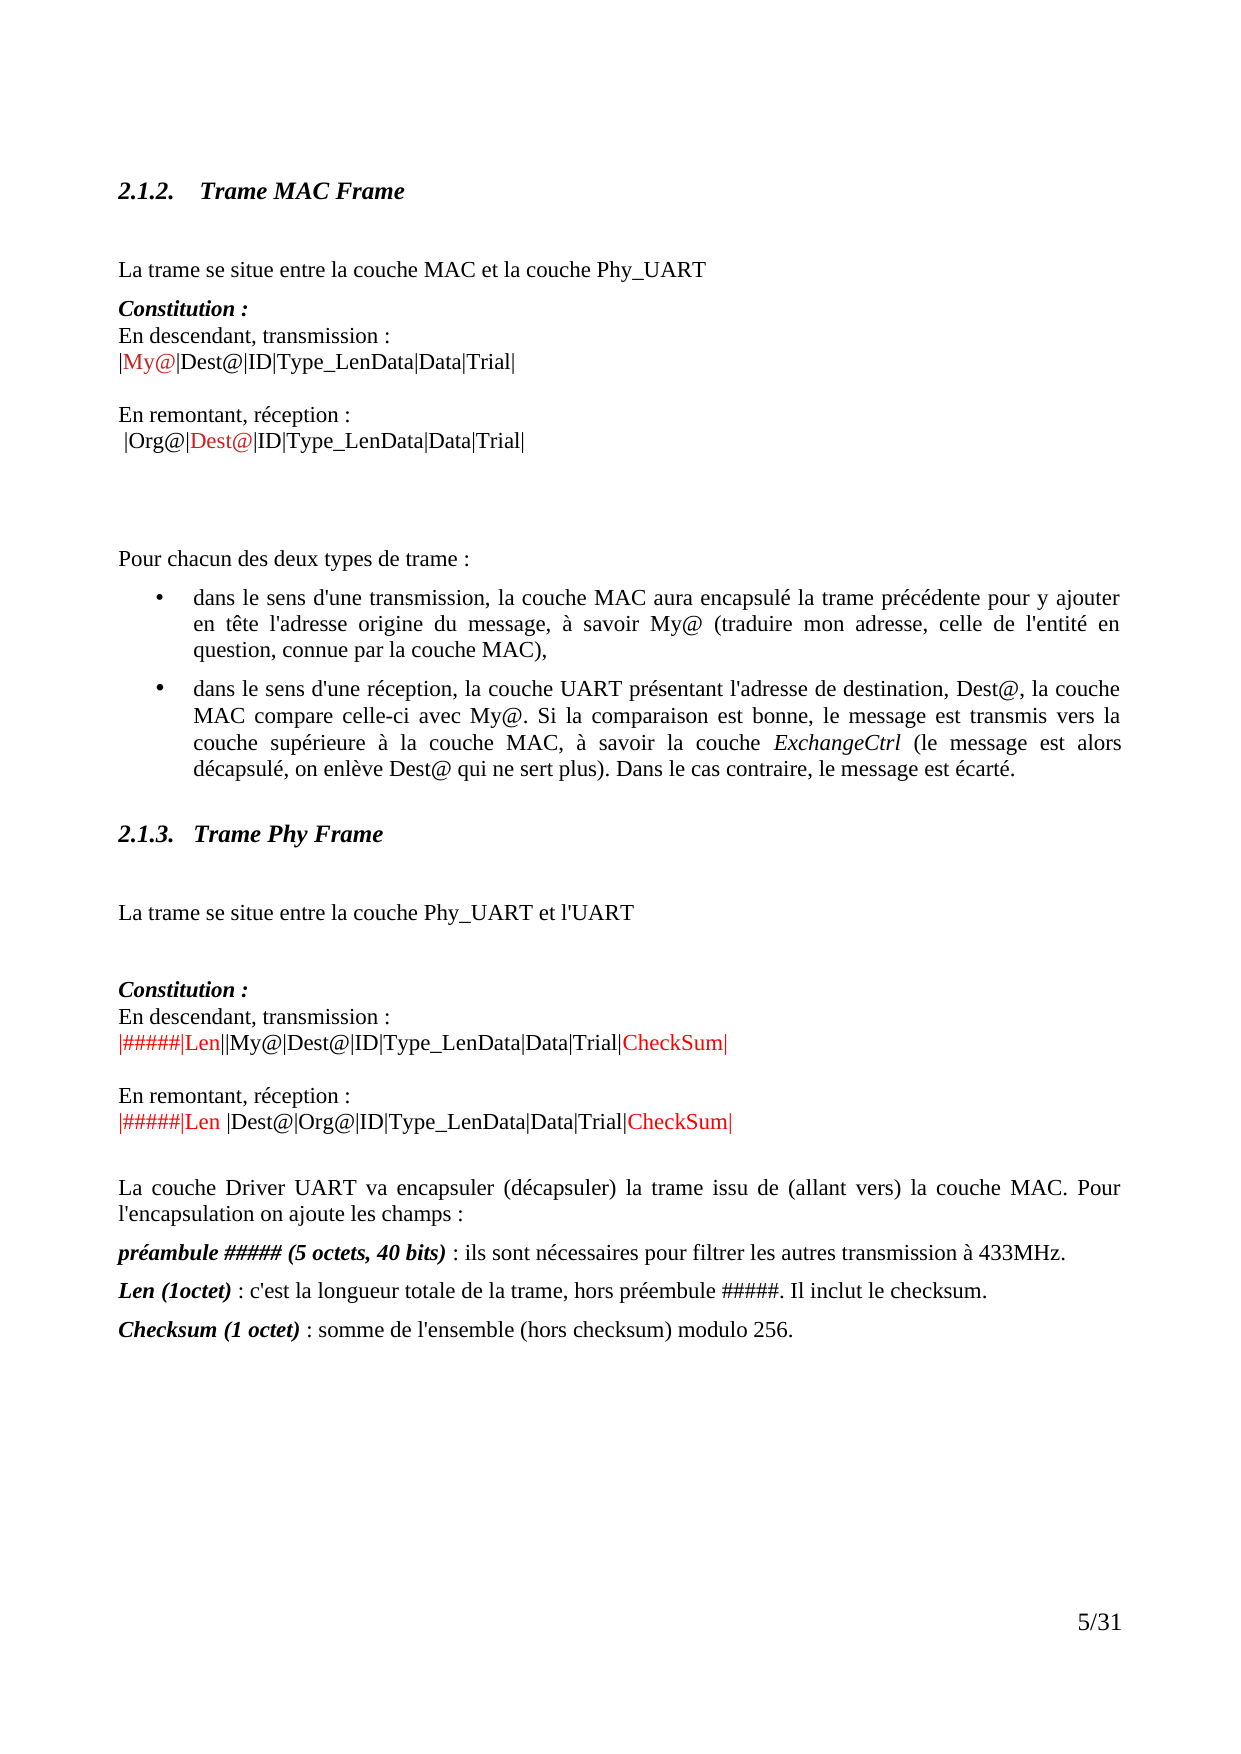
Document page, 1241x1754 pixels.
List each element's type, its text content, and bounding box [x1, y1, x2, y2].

text Pour chacun des deux types de trame : [118, 545, 1122, 571]
text |My@|Dest@|ID|Type_LenData|Data|Trial| [118, 348, 1122, 374]
text |#####|Len |Dest@|Org@|ID|Type_LenData|Data|Trial|CheckSum| [118, 1108, 1122, 1135]
text La couche Driver UART va encapsuler (décapsuler) la trame issu de (allant vers) la couche MAC. Pour l'encapsulation on ajoute les champs : [118, 1173, 1122, 1226]
text préambule ##### (5 octets, 40 bits) : ils sont nécessaires pour filtrer les autres transmission à 433MHz. [118, 1239, 1122, 1265]
text Constitution : [118, 295, 1122, 322]
text La trame se situe entre la couche Phy_UART et l'UART [118, 899, 1122, 925]
text La trame se situe entre la couche MAC et la couche Phy_UART [118, 256, 1122, 283]
subtitle Trame MAC Frame [118, 176, 1122, 205]
text Len (1octet) : c'est la longueur totale de la trame, hors préembule #####. Il inclut le checksum. [118, 1278, 1122, 1304]
list dans le sens d'une transmission, la couche MAC aura encapsulé la trame précédente pour y ajouter en tête l'adresse origine du message, à savoir My@ (traduire mon adresse, celle de l'entité en question, connue par la couche MAC), [156, 584, 1122, 663]
list dans le sens d'une réception, la couche UART présentant l'adresse de destination, Dest@, la couche MAC compare celle-ci avec My@. Si la comparaison est bonne, le message est transmis vers la couche supérieure à la couche MAC, à savoir la couche ExchangeCtrl (le message est alors décapsulé, on enlève Dest@ qui ne sert plus). Dans le cas contraire, le message est écarté. [156, 675, 1122, 781]
text |Org@|Dest@|ID|Type_LenData|Data|Trial| [118, 427, 1122, 453]
text En descendant, transmission : [118, 1003, 1122, 1029]
text Constitution : [118, 977, 1122, 1003]
text En remontant, réception : [118, 1082, 1122, 1108]
text En remontant, réception : [118, 401, 1122, 427]
subtitle Trame Phy Frame [118, 819, 1122, 847]
text |#####|Len||My@|Dest@|ID|Type_LenData|Data|Trial|CheckSum| [118, 1029, 1122, 1056]
text Checksum (1 octet) : somme de l'ensemble (hors checksum) modulo 256. [118, 1316, 1122, 1343]
text En descendant, transmission : [118, 322, 1122, 348]
